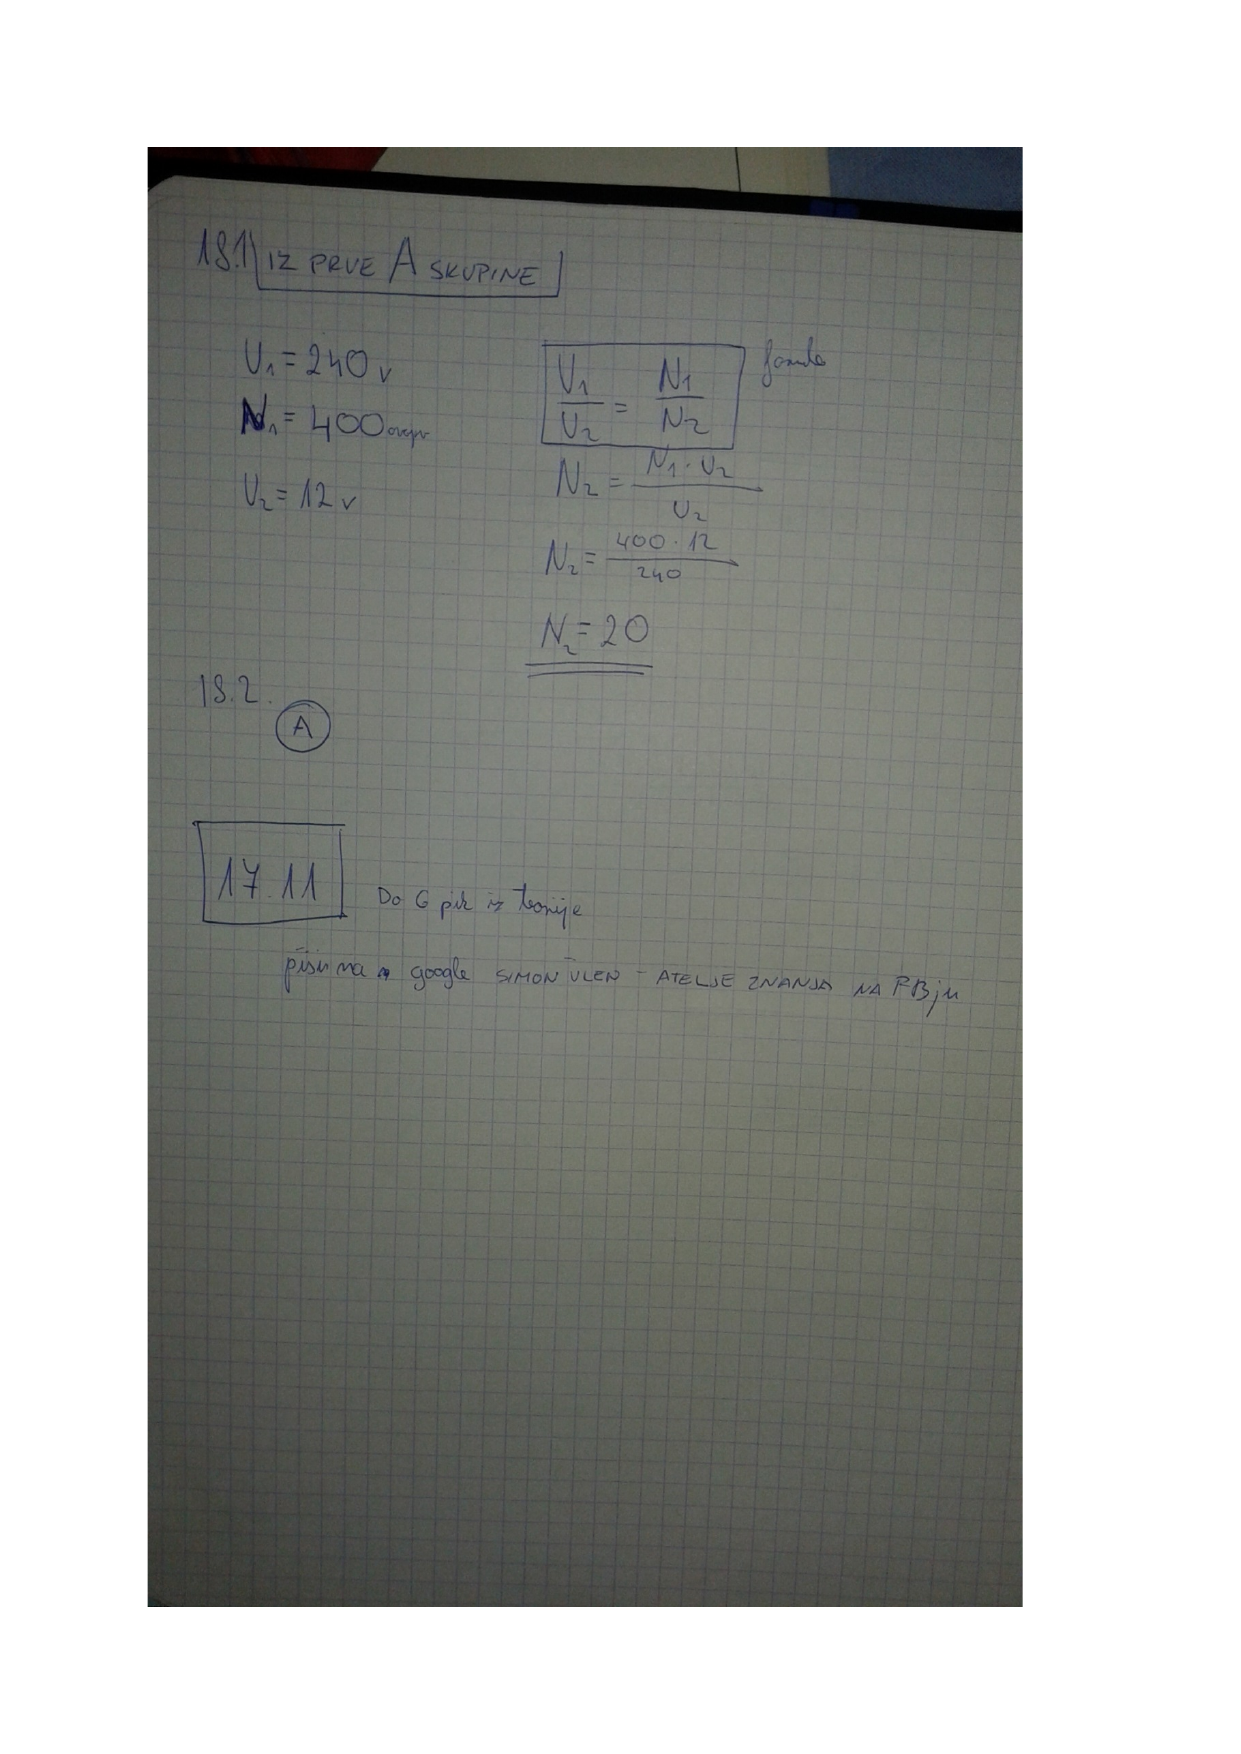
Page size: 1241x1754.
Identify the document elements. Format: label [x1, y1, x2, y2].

picture [147, 147, 1023, 1607]
